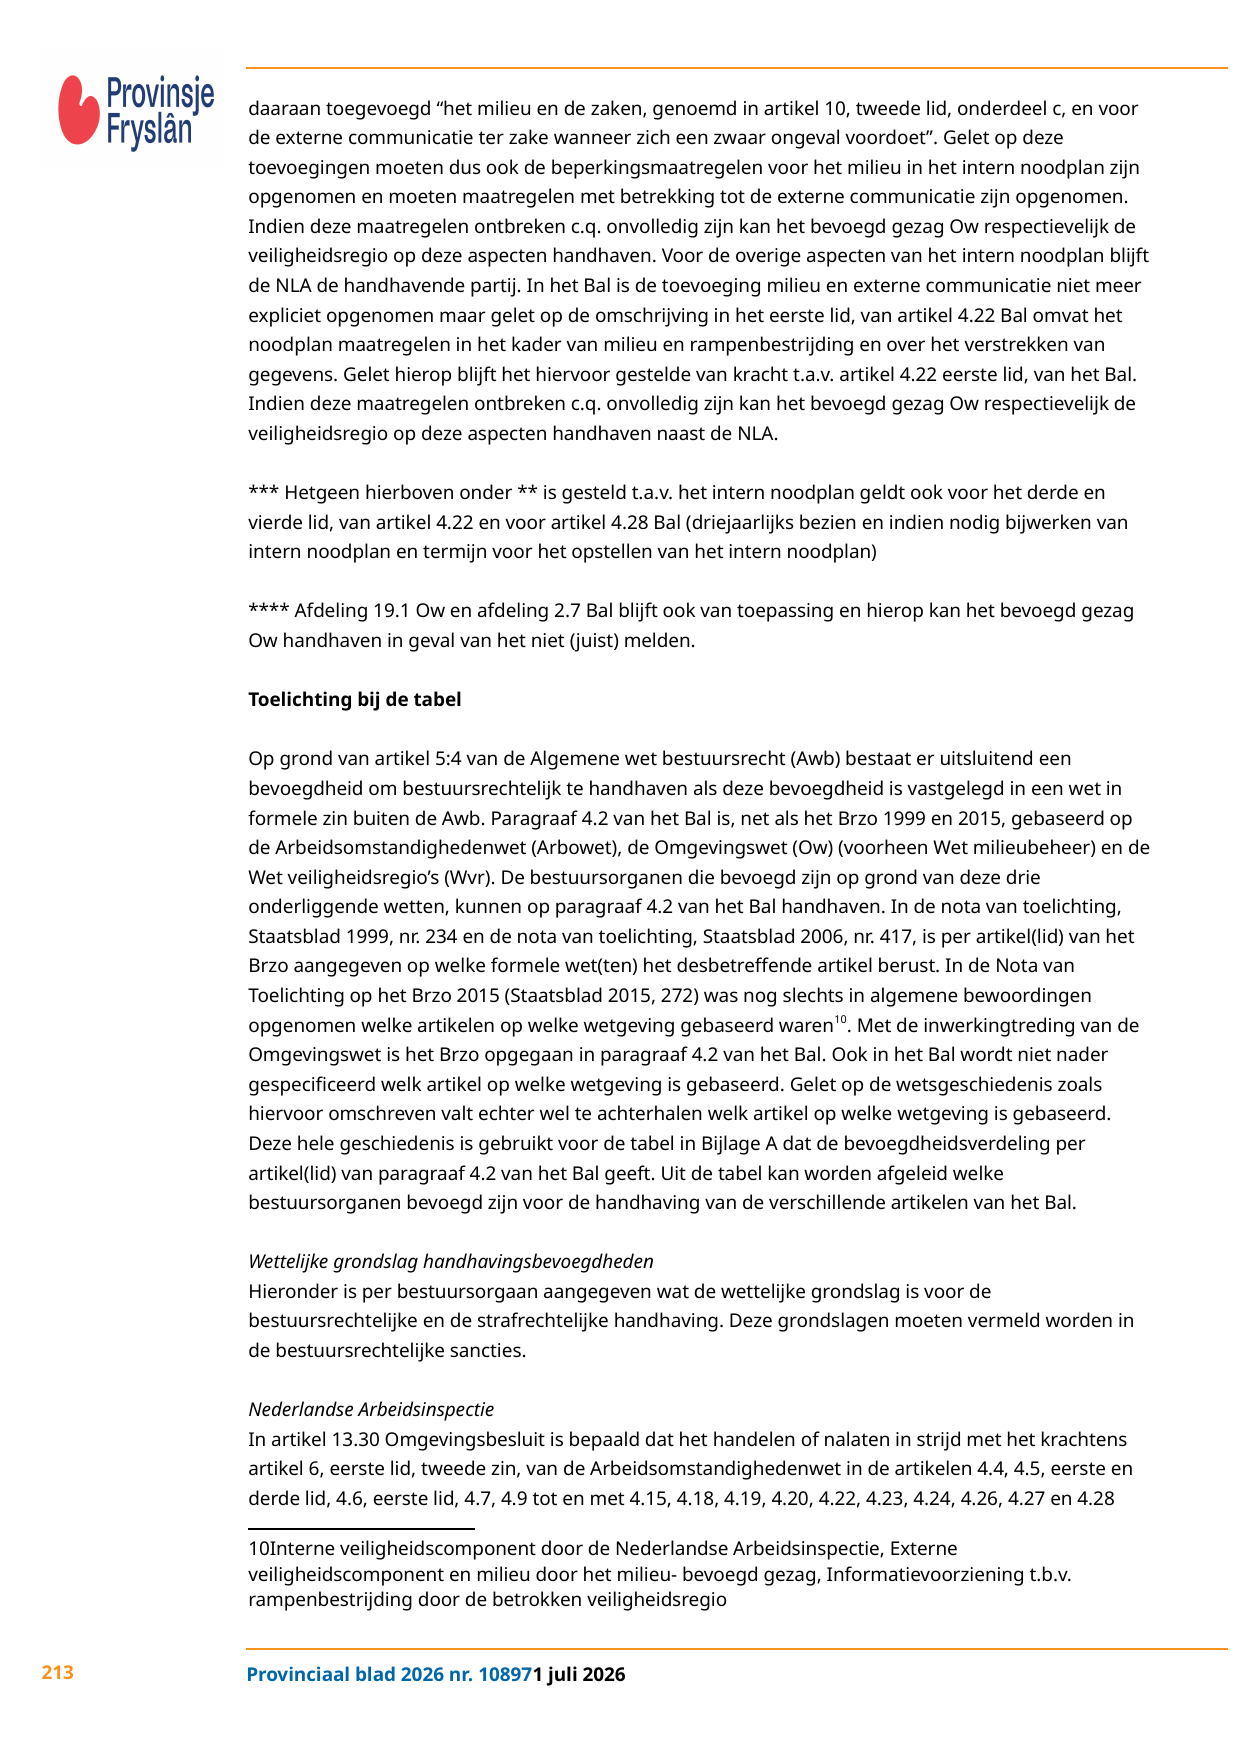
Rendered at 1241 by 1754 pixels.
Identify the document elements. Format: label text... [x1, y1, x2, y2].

text *** Hetgeen hierboven onder ** is gesteld t.a.v. het intern noodplan geldt ook voor het derde en vierde lid, van artikel 4.22 en voor artikel 4.28 Bal (driejaarlijks bezien en indien nodig bijwerken van intern noodplan en termijn voor het opstellen van het intern noodplan) [248, 479, 1152, 564]
text Op grond van artikel 5:4 van de Algemene wet bestuursrecht (Awb) bestaat er uitsluitend een bevoegdheid om bestuursrechtelijk te handhaven als deze bevoegdheid is vastgelegd in een wet in formele zin buiten de Awb. Paragraaf 4.2 van het Bal is, net als het Brzo 1999 en 2015, gebaseerd op de Arbeidsomstandighedenwet (Arbowet), de Omgevingswet (Ow) (voorheen Wet milieubeheer) en de Wet veiligheidsregio’s (Wvr). De bestuursorganen die bevoegd zijn op grond van deze drie onderliggende wetten, kunnen op paragraaf 4.2 van het Bal handhaven. In de nota van toelichting, Staatsblad 1999, nr. 234 en de nota van toelichting, Staatsblad 2006, nr. 417, is per artikel(lid) van het Brzo aangegeven op welke formele wet(ten) het desbetreffende artikel berust. In de Nota van Toelichting op het Brzo 2015 (Staatsblad 2015, 272) was nog slechts in algemene bewoordingen opgenomen welke artikelen op welke wetgeving gebaseerd waren. Met de inwerkingtreding van de Omgevingswet is het Brzo opgegaan in paragraaf 4.2 van het Bal. Ook in het Bal wordt niet nader gespecificeerd welk artikel op welke wetgeving is gebaseerd. Gelet op de wetsgeschiedenis zoals hiervoor omschreven valt echter wel te achterhalen welk artikel op welke wetgeving is gebaseerd. Deze hele geschiedenis is gebruikt voor de tabel in Bijlage A dat de bevoegdheidsverdeling per artikel(lid) van paragraaf 4.2 van het Bal geeft. Uit de tabel kan worden afgeleid welke bestuursorganen bevoegd zijn voor de handhaving van de verschillende artikelen van het Bal. [248, 746, 1152, 1215]
text Interne veiligheidscomponent door de Nederlandse Arbeidsinspectie, Externe veiligheidscomponent en milieu door het milieu- bevoegd gezag, Informatievoorziening t.b.v. rampenbestrijding door de betrokken veiligheidsregio [248, 1535, 1152, 1612]
text Nederlandse Arbeidsinspectie [248, 1396, 1152, 1422]
text daaraan toegevoegd “het milieu en de zaken, genoemd in artikel 10, tweede lid, onderdeel c, en voor de externe communicatie ter zake wanneer zich een zwaar ongeval voordoet”. Gelet op deze toevoegingen moeten dus ook de beperkingsmaatregelen voor het milieu in het intern noodplan zijn opgenomen en moeten maatregelen met betrekking tot de externe communicatie zijn opgenomen. Indien deze maatregelen ontbreken c.q. onvolledig zijn kan het bevoegd gezag Ow respectievelijk de veiligheidsregio op deze aspecten handhaven. Voor de overige aspecten van het intern noodplan blijft de NLA de handhavende partij. In het Bal is de toevoeging milieu en externe communicatie niet meer expliciet opgenomen maar gelet op de omschrijving in het eerste lid, van artikel 4.22 Bal omvat het noodplan maatregelen in het kader van milieu en rampenbestrijding en over het verstrekken van gegevens. Gelet hierop blijft het hiervoor gestelde van kracht t.a.v. artikel 4.22 eerste lid, van het Bal. Indien deze maatregelen ontbreken c.q. onvolledig zijn kan het bevoegd gezag Ow respectievelijk de veiligheidsregio op deze aspecten handhaven naast de NLA. [248, 95, 1152, 446]
text Toelichting bij de tabel [248, 686, 1152, 712]
text **** Afdeling 19.1 Ow en afdeling 2.7 Bal blijft ook van toepassing en hierop kan het bevoegd gezag Ow handhaven in geval van het niet (juist) melden. [248, 598, 1152, 653]
picture [41, 47, 231, 172]
text In artikel 13.30 Omgevingsbesluit is bepaald dat het handelen of nalaten in strijd met het krachtens artikel 6, eerste lid, tweede zin, van de Arbeidsomstandighedenwet in de artikelen 4.4, 4.5, eerste en derde lid, 4.6, eerste lid, 4.7, 4.9 tot en met 4.15, 4.18, 4.19, 4.20, 4.22, 4.23, 4.24, 4.26, 4.27 en 4.28 [248, 1426, 1152, 1511]
text Hieronder is per bestuursorgaan aangegeven wat de wettelijke grondslag is voor de bestuursrechtelijke en de strafrechtelijke handhaving. Deze grondslagen moeten vermeld worden in de bestuursrechtelijke sancties. [248, 1278, 1152, 1363]
text Wettelijke grondslag handhavingsbevoegdheden [248, 1248, 1152, 1274]
